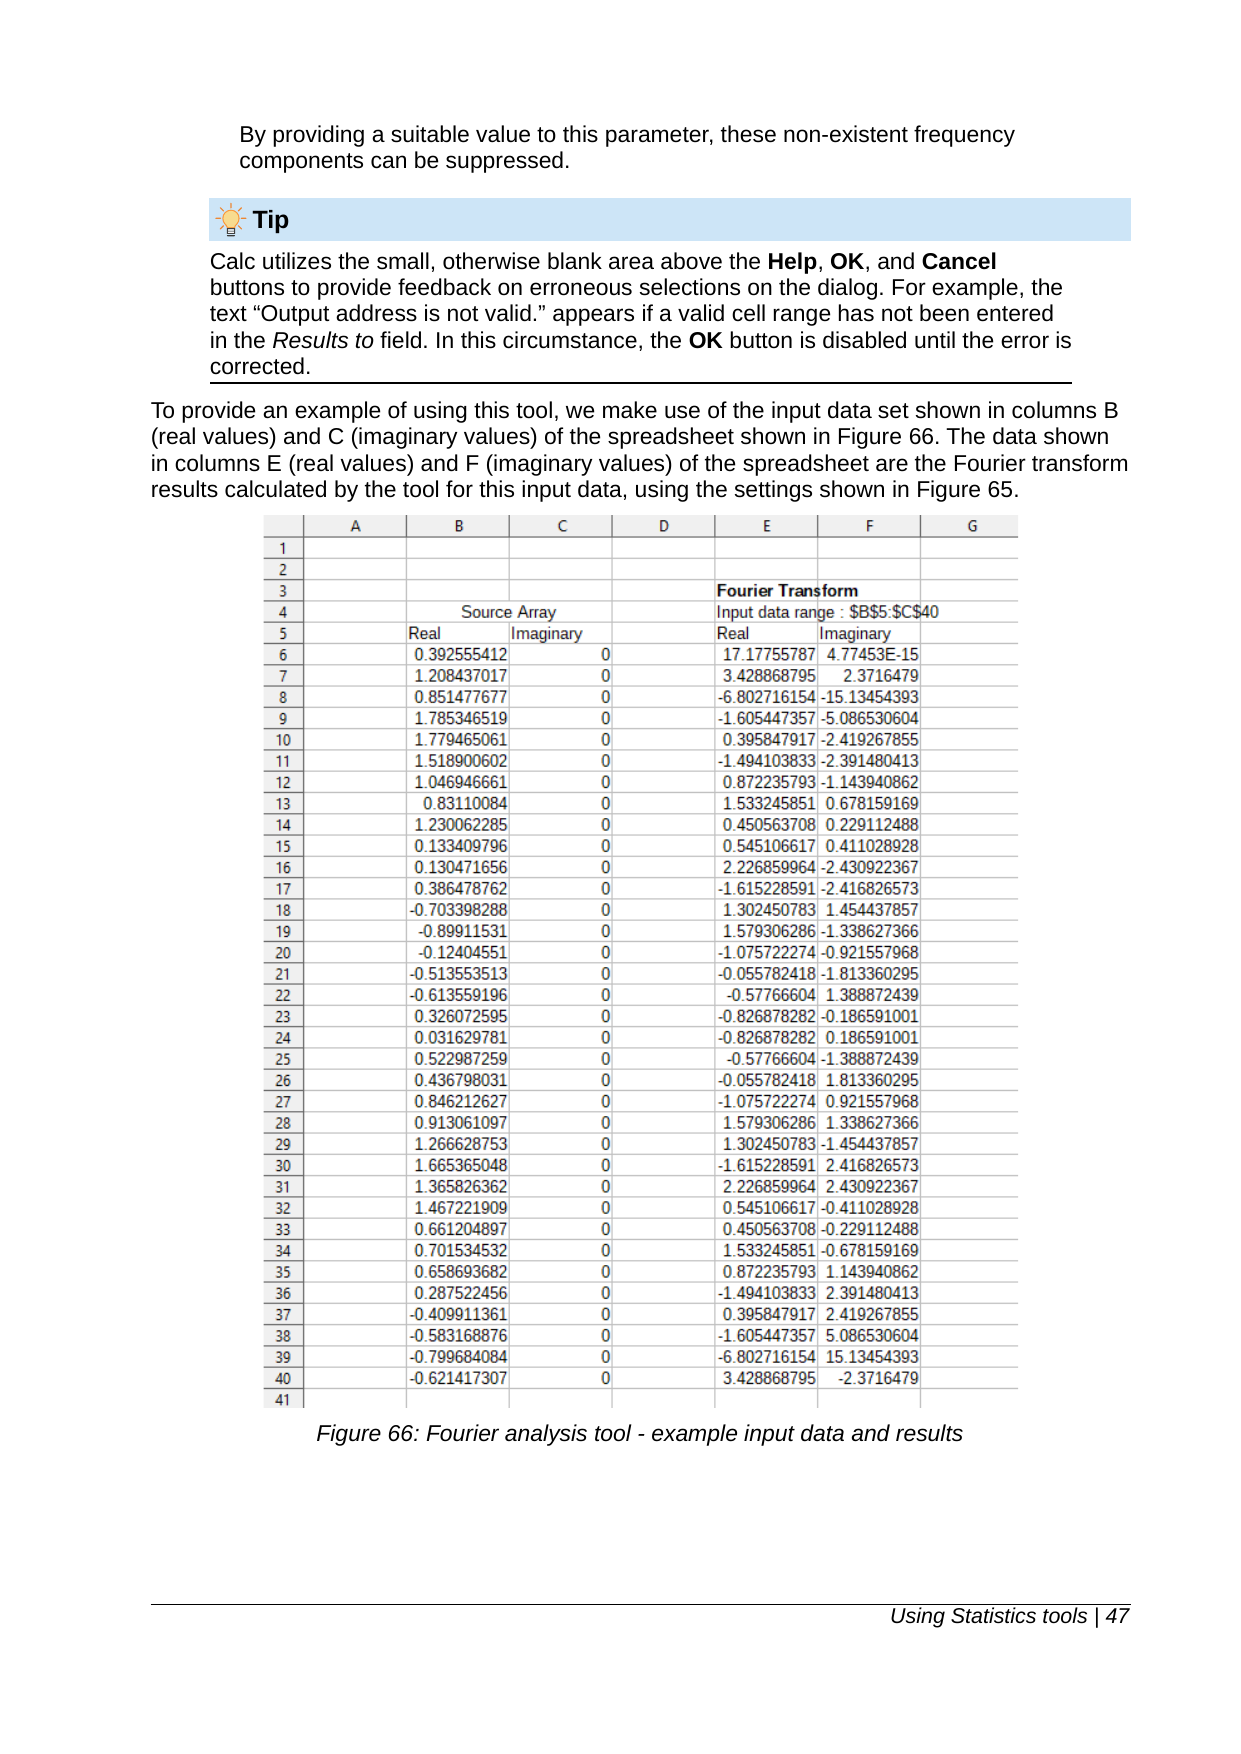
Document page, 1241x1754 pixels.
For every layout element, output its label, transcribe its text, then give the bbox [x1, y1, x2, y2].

text Figure 66: Fourier analysis tool - example input data and results [263, 1420, 1018, 1446]
text Calc utilizes the small, otherwise blank area above the Help, OK, and Cancel buttons to provide feedback on erroneous selections on the dialog. For example, the text “Output address is not valid.” appears if a valid cell range has not been entered in the Results to field. In this circumstance, the OK button is disabled until the error is corrected. [209, 248, 1072, 384]
text To provide an example of using this tool, we make use of the input data set shown in columns B (real values) and C (imaginary values) of the spreadsheet shown in Figure 66. The data shown in columns E (real values) and F (imaginary values) of the spreadsheet are the Fourier transform results calculated by the tool for this input data, using the settings shown in Figure 65. [151, 397, 1131, 502]
text By providing a suitable value to this parameter, these non-existent frequency components can be suppressed. [239, 121, 1131, 174]
picture [263, 515, 1019, 1408]
subtitle Tip [209, 198, 1131, 241]
